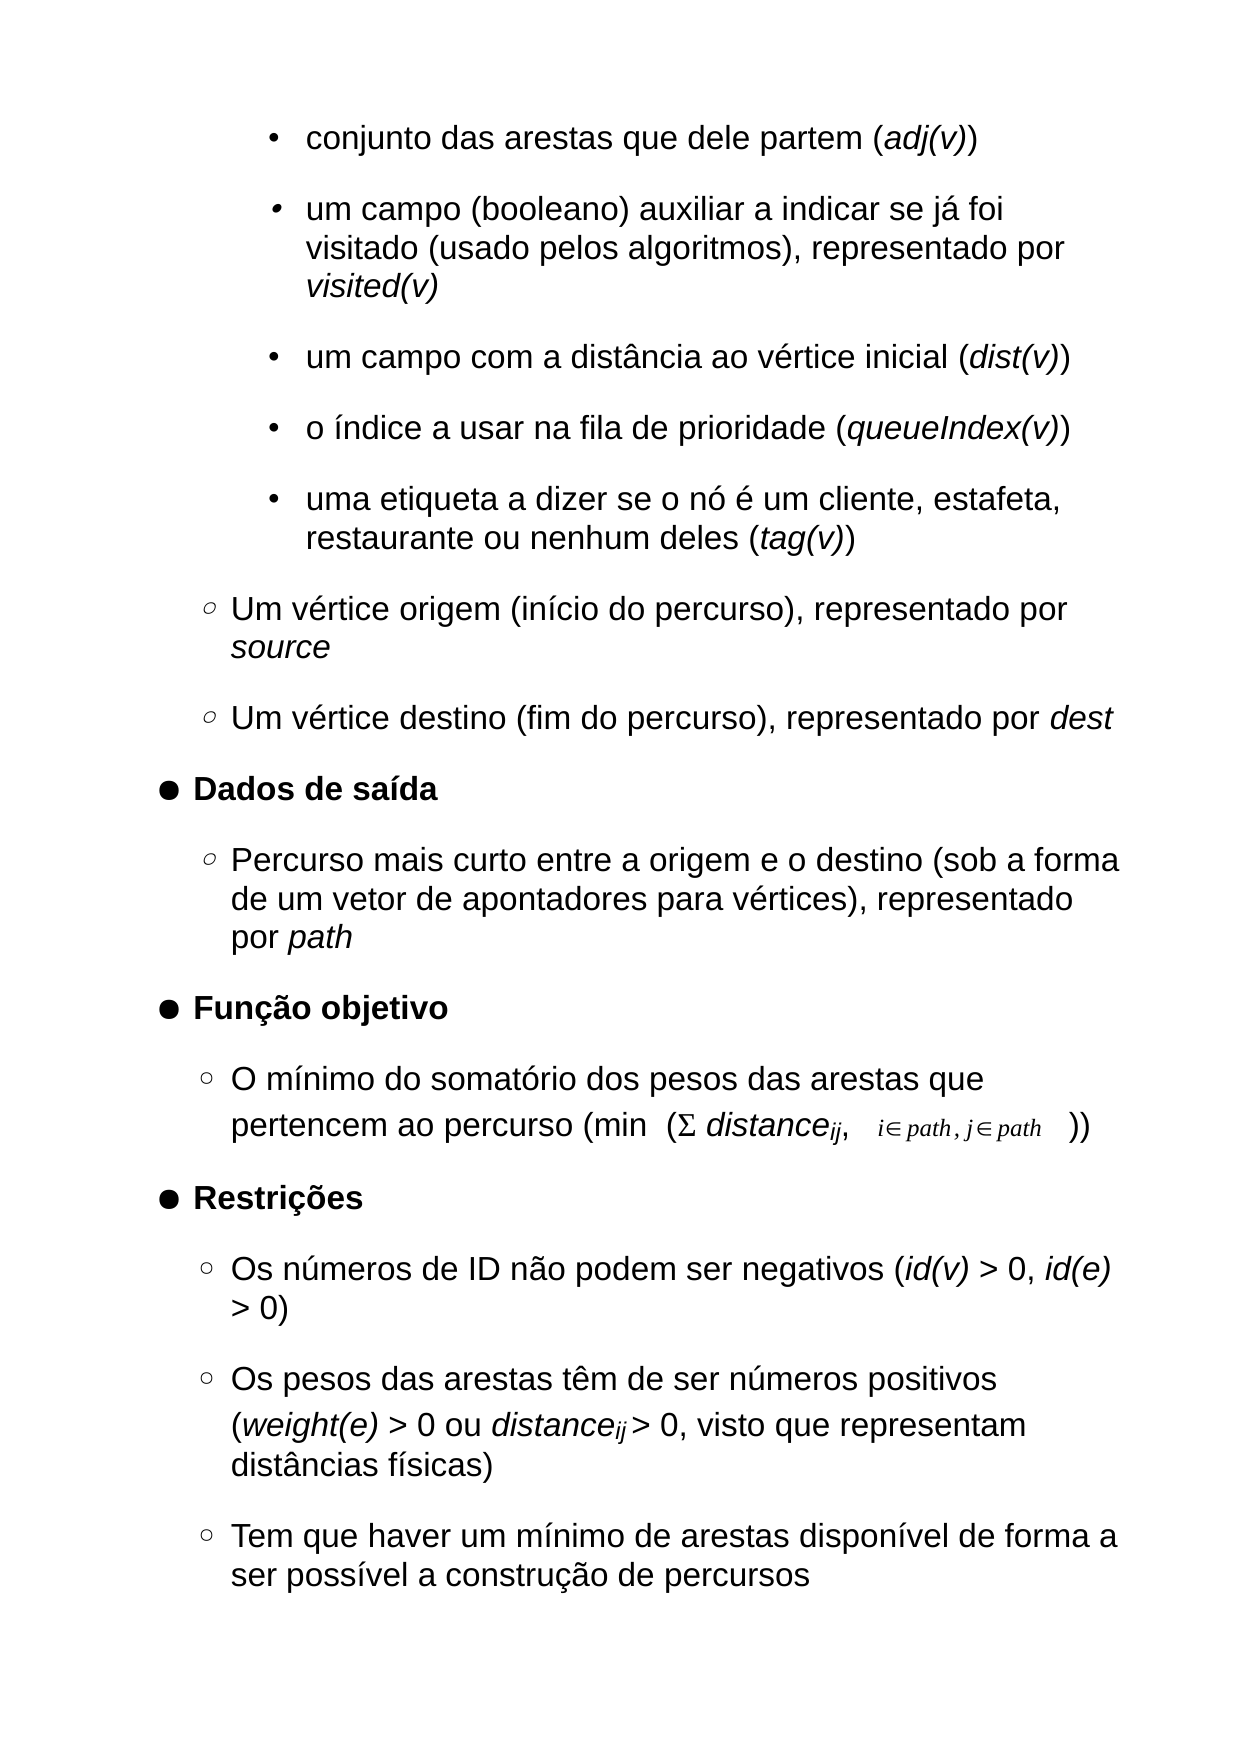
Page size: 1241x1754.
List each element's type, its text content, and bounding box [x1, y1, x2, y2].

list Percurso mais curto entre a origem e o destino (sob a forma de um vetor de apontadores para vértices), representado por path [193, 840, 1122, 956]
list uma etiqueta a dizer se o nó é um cliente, estafeta, restaurante ou nenhum deles (tag(v)) [268, 479, 1122, 556]
list o índice a usar na fila de prioridade (queueIndex(v)) [268, 408, 1122, 447]
list Restrições [156, 1178, 1122, 1217]
list O mínimo do somatório dos pesos das arestas que pertencem ao percurso (min (Σ distanceij, )) [193, 1059, 1122, 1146]
list um campo (booleano) auxiliar a indicar se já foi visitado (usado pelos algoritmos), representado por visited(v) [268, 189, 1122, 304]
list Função objetivo [156, 988, 1122, 1027]
list Um vértice origem (início do percurso), representado por source [193, 589, 1122, 666]
list Os números de ID não podem ser negativos (id(v) > 0, id(e) > 0) [193, 1249, 1122, 1326]
list Dados de saída [156, 769, 1122, 808]
list Tem que haver um mínimo de arestas disponível de forma a ser possível a construção de percursos [193, 1516, 1122, 1593]
list Os pesos das arestas têm de ser números positivos (weight(e) > 0 ou distanceij > 0, visto que representam distâncias físicas) [193, 1359, 1122, 1483]
list Um vértice destino (fim do percurso), representado por dest [193, 698, 1122, 737]
list conjunto das arestas que dele partem (adj(v)) [268, 118, 1122, 157]
list um campo com a distância ao vértice inicial (dist(v)) [268, 337, 1122, 376]
